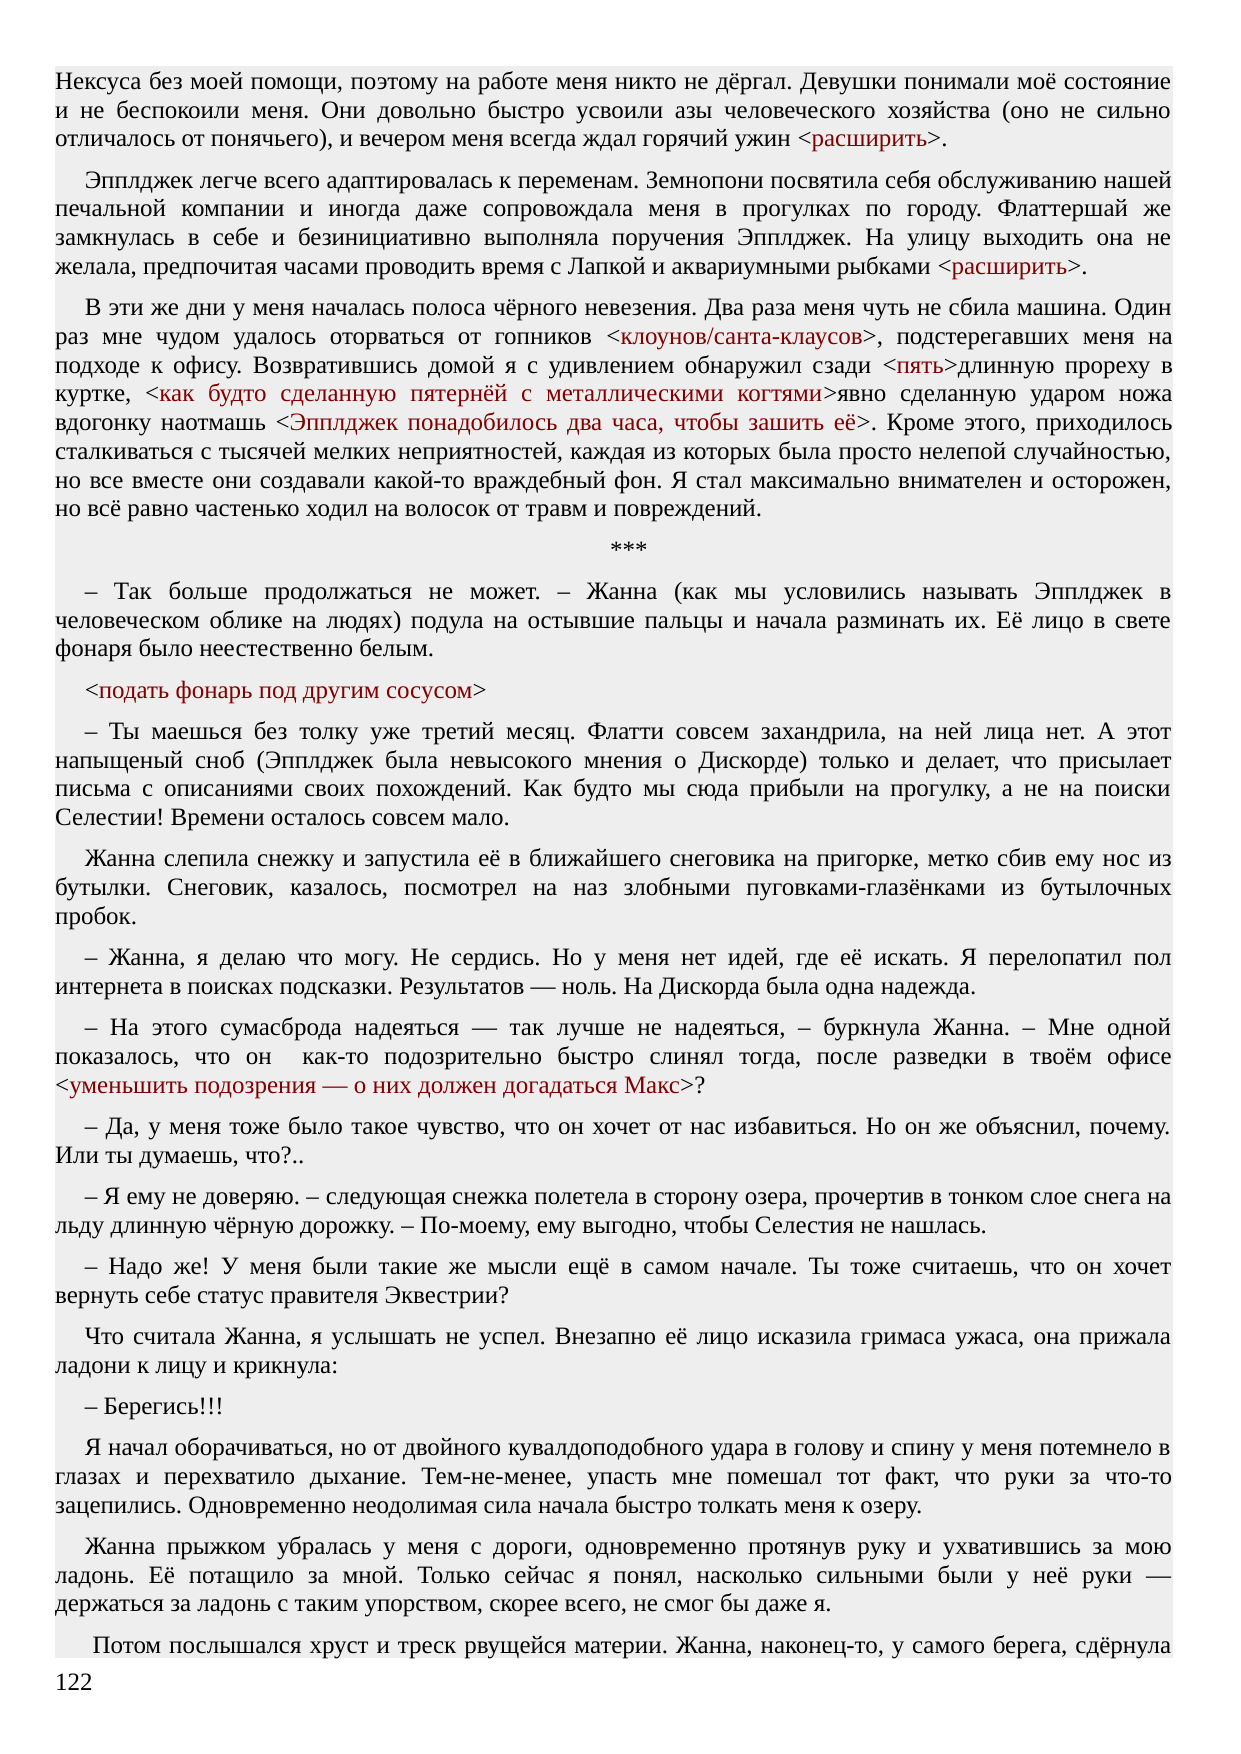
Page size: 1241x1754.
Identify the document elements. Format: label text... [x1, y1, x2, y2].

text – Берегись!!! [55, 1391, 1173, 1420]
text В эти же дни у меня началась полоса чёрного невезения. Два раза меня чуть не сбила машина. Один раз мне чудом удалось оторваться от гопников <клоунов/санта-клаусов>, подстерегавших меня на подходе к офису. Возвратившись домой я с удивлением обнаружил сзади <пять>длинную прореху в куртке, <как будто сделанную пятернёй с металлическими когтями>явно сделанную ударом ножа вдогонку наотмашь <Эпплджек понадобилось два часа, чтобы зашить её>. Кроме этого, приходилось сталкиваться с тысячей мелких неприятностей, каждая из которых была просто нелепой случайностью, но все вместе они создавали какой-то враждебный фон. Я стал максимально внимателен и осторожен, но всё равно частенько ходил на волосок от травм и повреждений. [55, 292, 1173, 522]
text Я начал оборачиваться, но от двойного кувалдоподобного удара в голову и спину у меня потемнело в глазах и перехватило дыхание. Тем-не-менее, упасть мне помешал тот факт, что руки за что-то зацепились. Одновременно неодолимая сила начала быстро толкать меня к озеру. [55, 1432, 1173, 1518]
text – Надо же! У меня были такие же мысли ещё в самом начале. Ты тоже считаешь, что он хочет вернуть себе статус правителя Эквестрии? [55, 1251, 1173, 1308]
text <подать фонарь под другим сосусом> [55, 675, 1173, 703]
text – Жанна, я делаю что могу. Не сердись. Но у меня нет идей, где её искать. Я перелопатил пол интернета в поисках подсказки. Результатов — ноль. На Дискорда была одна надежда. [55, 942, 1173, 1000]
text – Ты маешься без толку уже третий месяц. Флатти совсем захандрила, на ней лица нет. А этот напыщеный сноб (Эпплджек была невысокого мнения о Дискорде) только и делает, что присылает письма с описаниями своих похождений. Как будто мы сюда прибыли на прогулку, а не на поиски Селестии! Времени осталось совсем мало. [55, 716, 1173, 831]
text – На этого сумасброда надеяться — так лучше не надеяться, – буркнула Жанна. – Мне одной показалось, что он как-то подозрительно быстро слинял тогда, после разведки в твоём офисе <уменьшить подозрения — о них должен догадаться Макс>? [55, 1012, 1173, 1098]
text Эпплджек легче всего адаптировалась к переменам. Земнопони посвятила себя обслуживанию нашей печальной компании и иногда даже сопровождала меня в прогулках по городу. Флаттершай же замкнулась в себе и безинициативно выполняла поручения Эпплджек. На улицу выходить она не желала, предпочитая часами проводить время с Лапкой и аквариумными рыбками <расширить>. [55, 165, 1173, 280]
text – Я ему не доверяю. – следующая снежка полетела в сторону озера, прочертив в тонком слое снега на льду длинную чёрную дорожку. – По-моему, ему выгодно, чтобы Селестия не нашлась. [55, 1181, 1173, 1238]
text – Так больше продолжаться не может. – Жанна (как мы условились называть Эпплджек в человеческом облике на людях) подула на остывшие пальцы и начала разминать их. Её лицо в свете фонаря было неестественно белым. [55, 576, 1173, 662]
text Жанна слепила снежку и запустила её в ближайшего снеговика на пригорке, метко сбив ему нос из бутылки. Снеговик, казалось, посмотрел на наз злобными пуговками-глазёнками из бутылочных пробок. [55, 843, 1173, 930]
text Жанна прыжком убралась у меня с дороги, одновременно протянув руку и ухватившись за мою ладонь. Её потащило за мной. Только сейчас я понял, насколько сильными были у неё руки — держаться за ладонь с таким упорством, скорее всего, не смог бы даже я. [55, 1531, 1173, 1617]
text Что считала Жанна, я услышать не успел. Внезапно её лицо исказила гримаса ужаса, она прижала ладони к лицу и крикнула: [55, 1321, 1173, 1378]
text Нексуса без моей помощи, поэтому на работе меня никто не дёргал. Девушки понимали моё состояние и не беспокоили меня. Они довольно быстро усвоили азы человеческого хозяйства (оно не сильно отличалось от понячьего), и вечером меня всегда ждал горячий ужин <расширить>. [55, 66, 1173, 152]
text Потом послышался хруст и треск рвущейся материи. Жанна, наконец-то, у самого берега, сдёрнула [55, 1630, 1173, 1658]
text *** [55, 535, 1173, 563]
text – Да, у меня тоже было такое чувство, что он хочет от нас избавиться. Но он же объяснил, почему. Или ты думаешь, что?.. [55, 1111, 1173, 1168]
